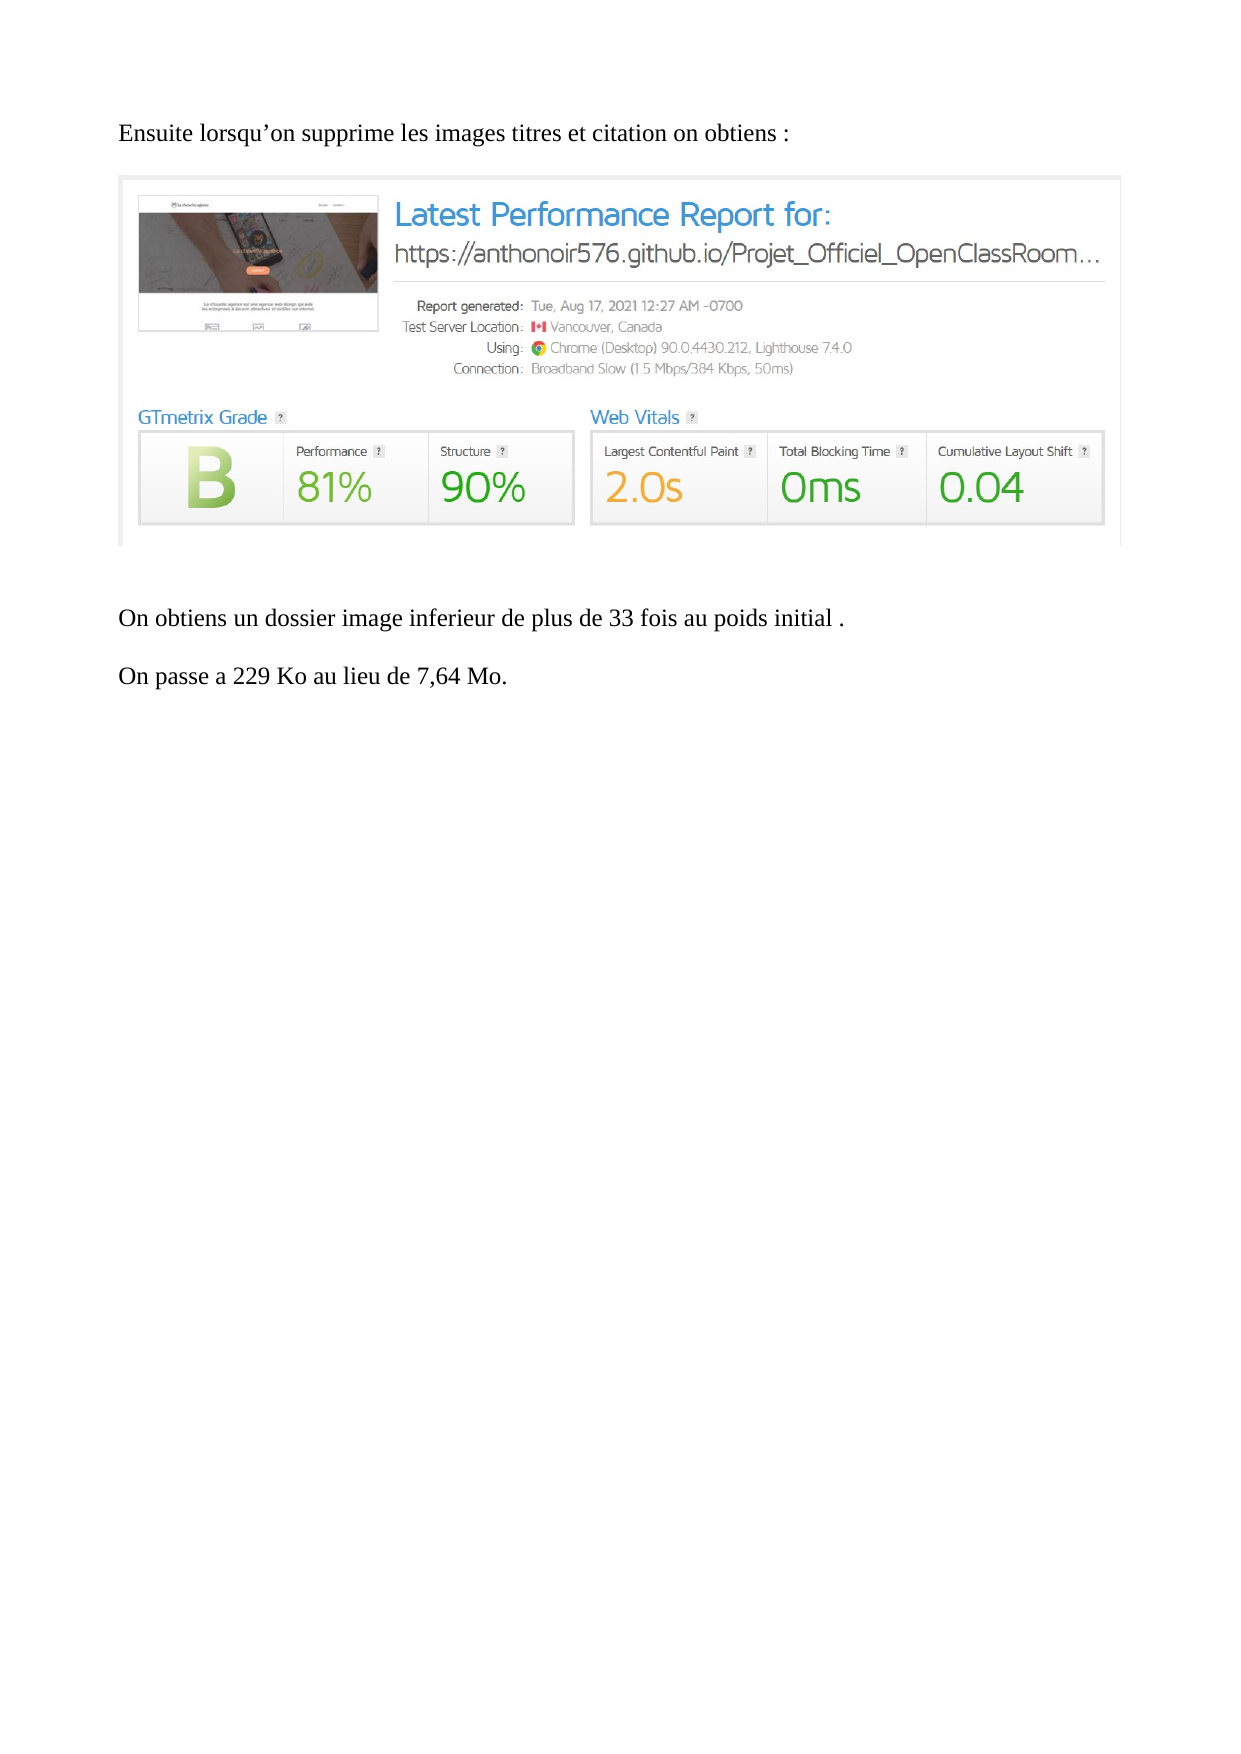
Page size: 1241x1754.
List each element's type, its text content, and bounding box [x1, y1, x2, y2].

text Ensuite lorsqu’on supprime les images titres et citation on obtiens : [118, 118, 1122, 147]
text On obtiens un dossier image inferieur de plus de 33 fois au poids initial . [118, 603, 1122, 632]
text On passe a 229 Ko au lieu de 7,64 Mo. [118, 661, 1122, 690]
